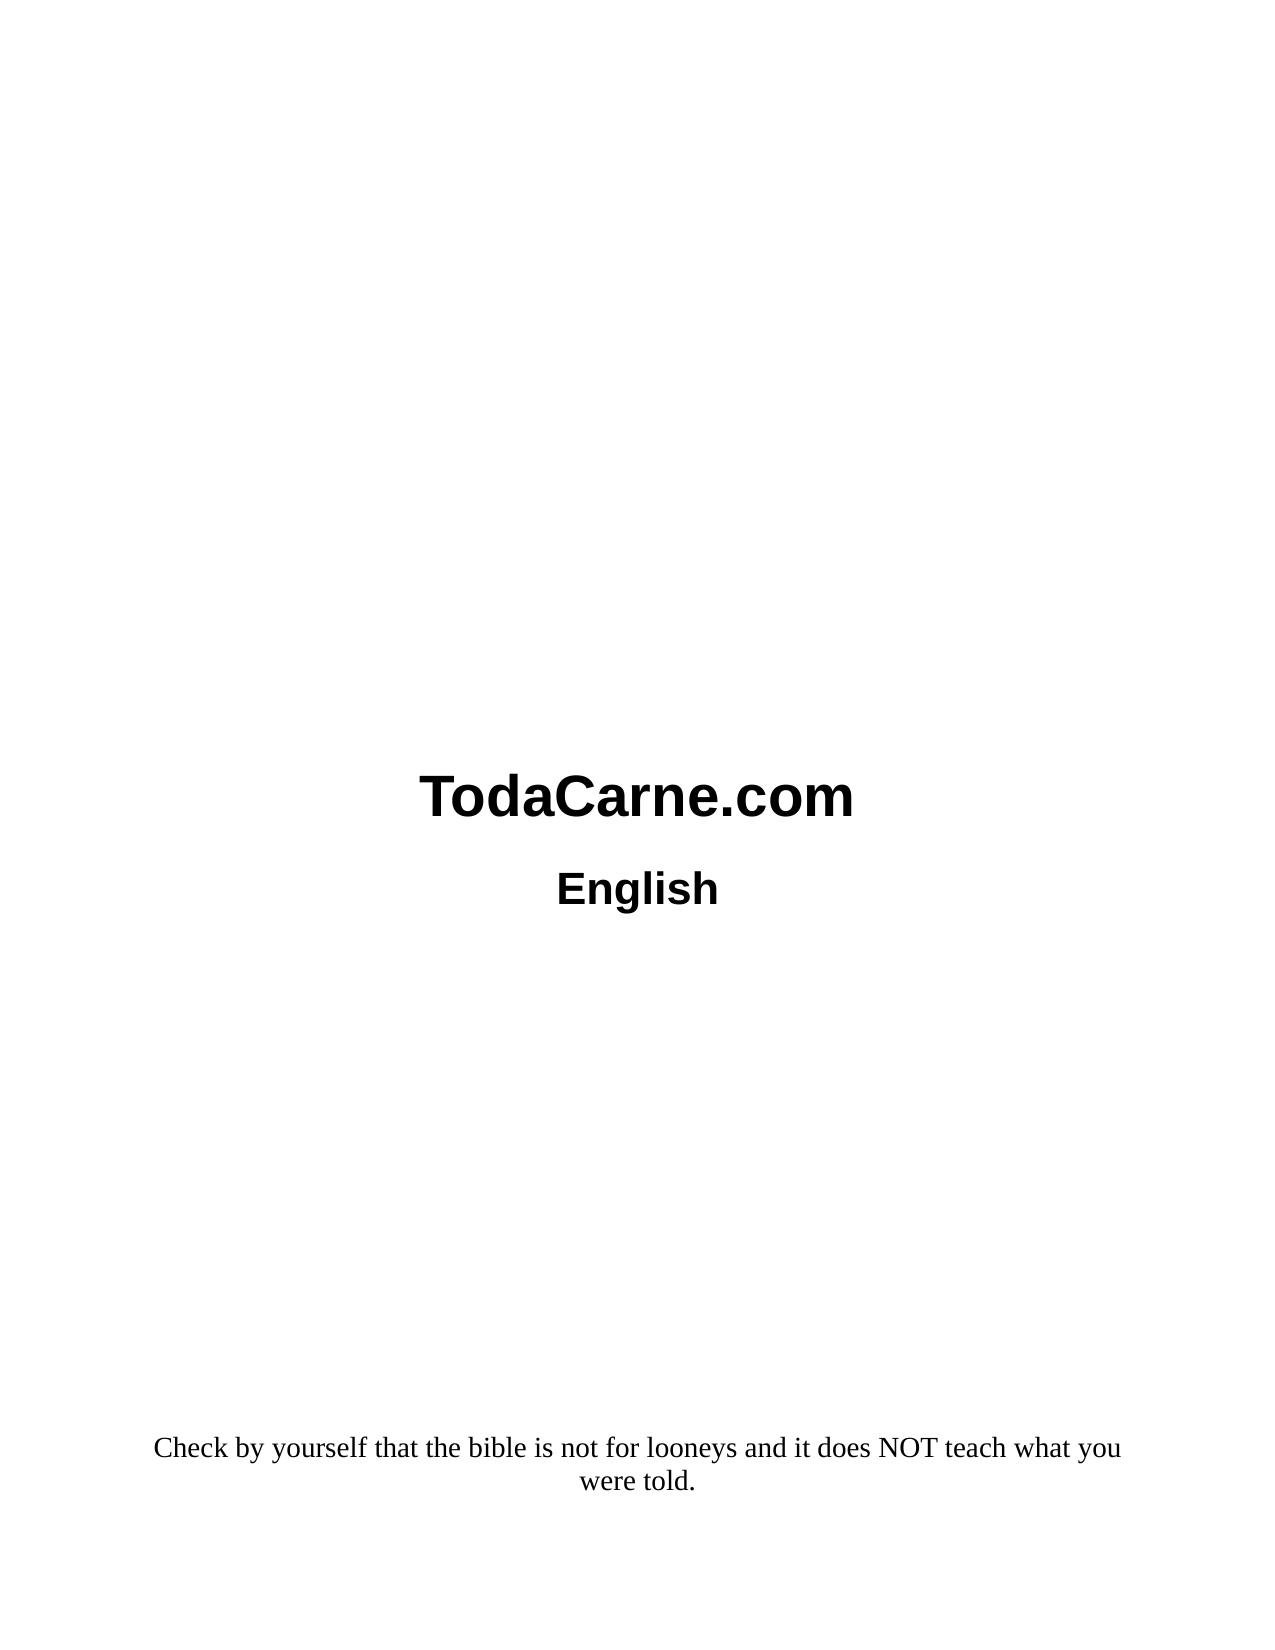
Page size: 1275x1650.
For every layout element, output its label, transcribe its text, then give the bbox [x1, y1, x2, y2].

subtitle English [127, 862, 1148, 914]
subtitle TodaCarne.com [127, 761, 1148, 828]
text Check by yourself that the bible is not for looneys and it does NOT teach what you were told. [127, 1430, 1148, 1497]
